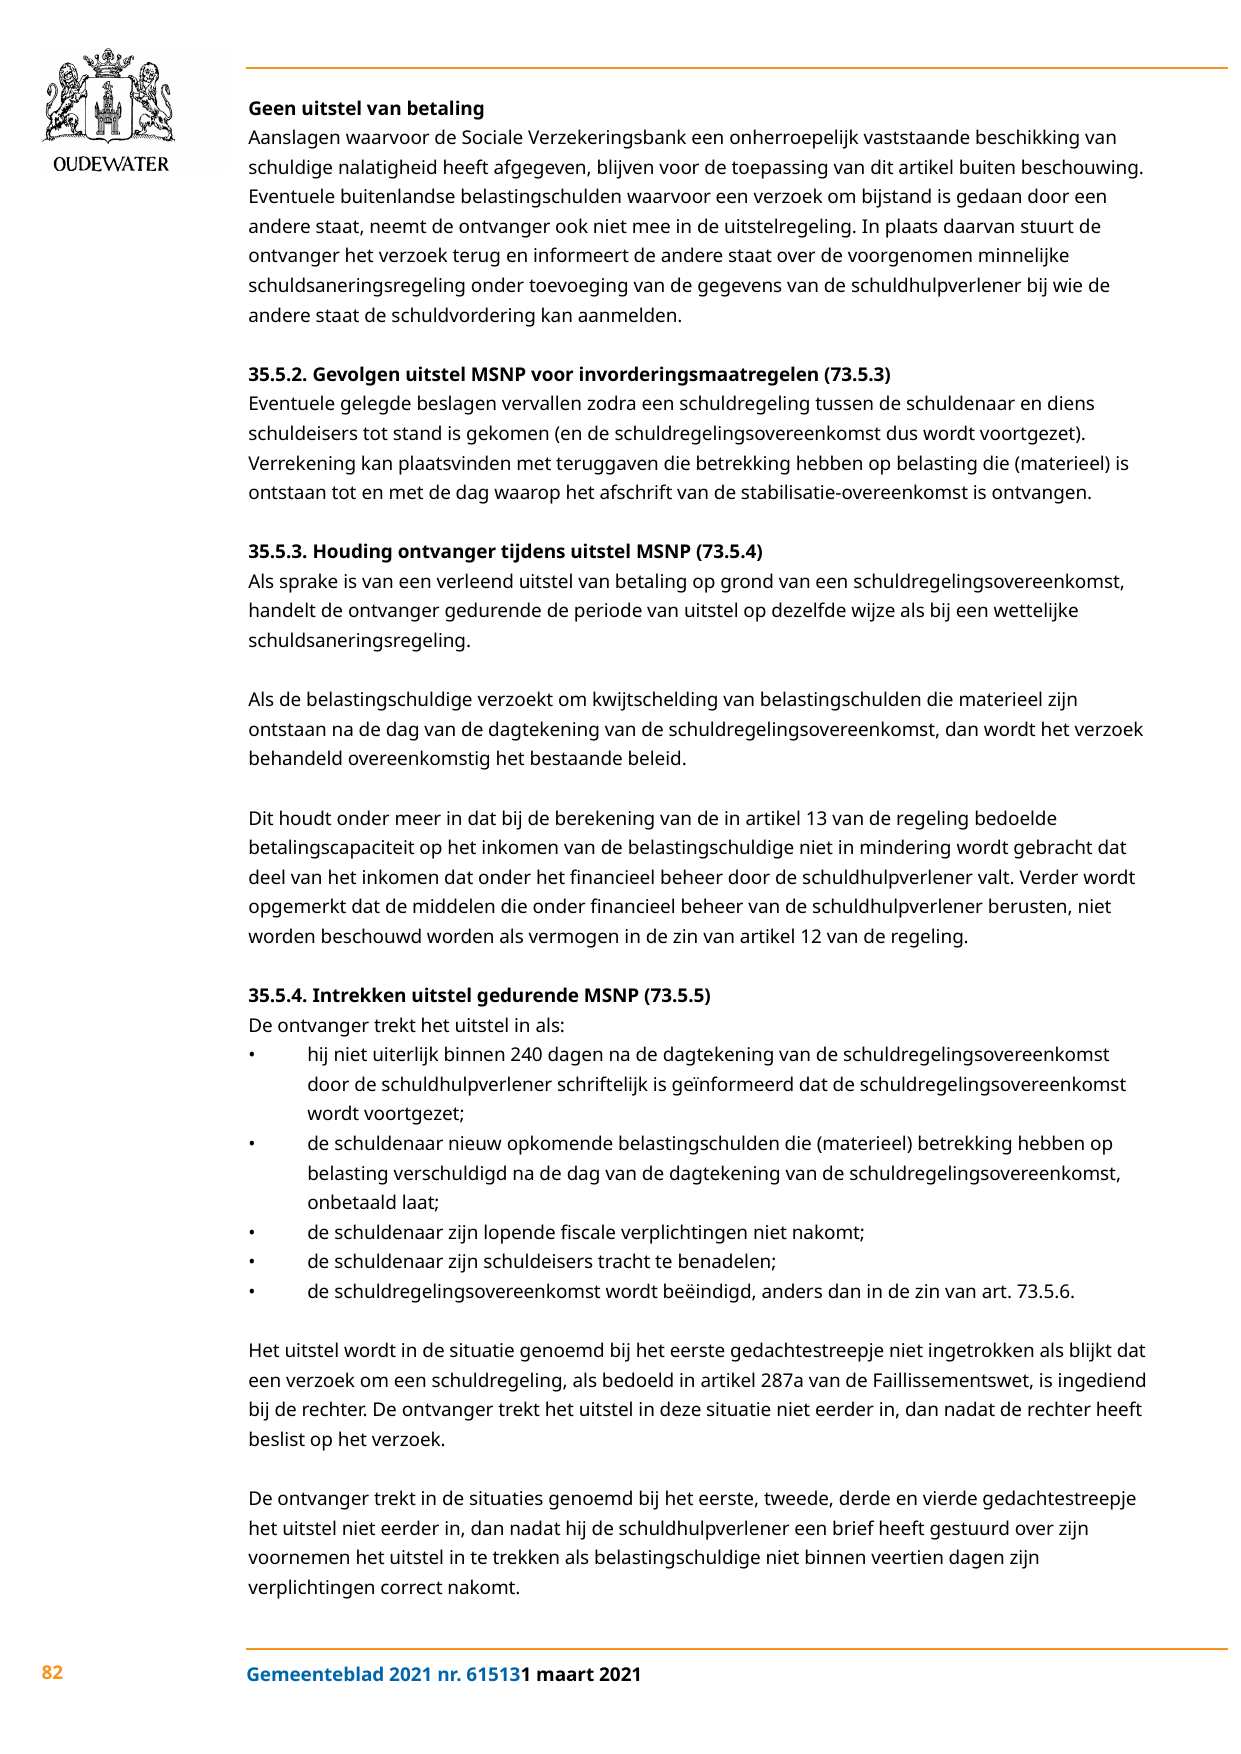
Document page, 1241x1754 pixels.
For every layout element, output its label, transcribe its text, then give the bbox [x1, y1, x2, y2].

text Als sprake is van een verleend uitstel van betaling op grond van een schuldregelingsovereenkomst, handelt de ontvanger gedurende de periode van uitstel op dezelfde wijze als bij een wettelijke schuldsaneringsregeling. [248, 568, 1152, 653]
text Dit houdt onder meer in dat bij de berekening van de in artikel 13 van de regeling bedoelde betalingscapaciteit op het inkomen van de belastingschuldige niet in mindering wordt gebracht dat deel van het inkomen dat onder het financieel beheer door de schuldhulpverlener valt. Verder wordt opgemerkt dat de middelen die onder financieel beheer van de schuldhulpverlener berusten, niet worden beschouwd worden als vermogen in de zin van artikel 12 van de regeling. [248, 805, 1152, 949]
list de schuldregelingsovereenkomst wordt beëindigd, anders dan in de zin van art. 73.5.6. [248, 1278, 1152, 1304]
list de schuldenaar nieuw opkomende belastingschulden die (materieel) betrekking hebben op belasting verschuldigd na de dag van de dagtekening van de schuldregelingsovereenkomst, onbetaald laat; [248, 1130, 1152, 1215]
text 35.5.4. Intrekken uitstel gedurende MSNP (73.5.5) [248, 982, 1152, 1008]
text Verrekening kan plaatsvinden met teruggaven die betrekking hebben op belasting die (materieel) is ontstaan tot en met de dag waarop het afschrift van de stabilisatie-overeenkomst is ontvangen. [248, 450, 1152, 505]
text De ontvanger trekt in de situaties genoemd bij het eerste, tweede, derde en vierde gedachtestreepje het uitstel niet eerder in, dan nadat hij de schuldhulpverlener een brief heeft gestuurd over zijn voornemen het uitstel in te trekken als belastingschuldige niet binnen veertien dagen zijn verplichtingen correct nakomt. [248, 1485, 1152, 1600]
text Aanslagen waarvoor de Sociale Verzekeringsbank een onherroepelijk vaststaande beschikking van schuldige nalatigheid heeft afgegeven, blijven voor de toepassing van dit artikel buiten beschouwing. Eventuele buitenlandse belastingschulden waarvoor een verzoek om bijstand is gedaan door een andere staat, neemt de ontvanger ook niet mee in de uitstelregeling. In plaats daarvan stuurt de ontvanger het verzoek terug en informeert de andere staat over de voorgenomen minnelijke schuldsaneringsregeling onder toevoeging van de gegevens van de schuldhulpverlener bij wie de andere staat de schuldvordering kan aanmelden. [248, 124, 1152, 328]
text De ontvanger trekt het uitstel in als: [248, 1012, 1152, 1038]
text Geen uitstel van betaling [248, 95, 1152, 121]
list de schuldenaar zijn schuldeisers tracht te benadelen; [248, 1248, 1152, 1274]
text 35.5.2. Gevolgen uitstel MSNP voor invorderingsmaatregelen (73.5.3) [248, 361, 1152, 387]
picture [41, 47, 231, 172]
text Het uitstel wordt in de situatie genoemd bij het eerste gedachtestreepje niet ingetrokken als blijkt dat een verzoek om een schuldregeling, als bedoeld in artikel 287a van de Faillissementswet, is ingediend bij de rechter. De ontvanger trekt het uitstel in deze situatie niet eerder in, dan nadat de rechter heeft beslist op het verzoek. [248, 1337, 1152, 1452]
list de schuldenaar zijn lopende fiscale verplichtingen niet nakomt; [248, 1219, 1152, 1245]
text 35.5.3. Houding ontvanger tijdens uitstel MSNP (73.5.4) [248, 538, 1152, 564]
text Als de belastingschuldige verzoekt om kwijtschelding van belastingschulden die materieel zijn ontstaan na de dag van de dagtekening van de schuldregelingsovereenkomst, dan wordt het verzoek behandeld overeenkomstig het bestaande beleid. [248, 686, 1152, 771]
text Eventuele gelegde beslagen vervallen zodra een schuldregeling tussen de schuldenaar en diens schuldeisers tot stand is gekomen (en de schuldregelingsovereenkomst dus wordt voortgezet). [248, 391, 1152, 446]
list hij niet uiterlijk binnen 240 dagen na de dagtekening van de schuldregelingsovereenkomst door de schuldhulpverlener schriftelijk is geïnformeerd dat de schuldregelingsovereenkomst wordt voortgezet; [248, 1041, 1152, 1126]
